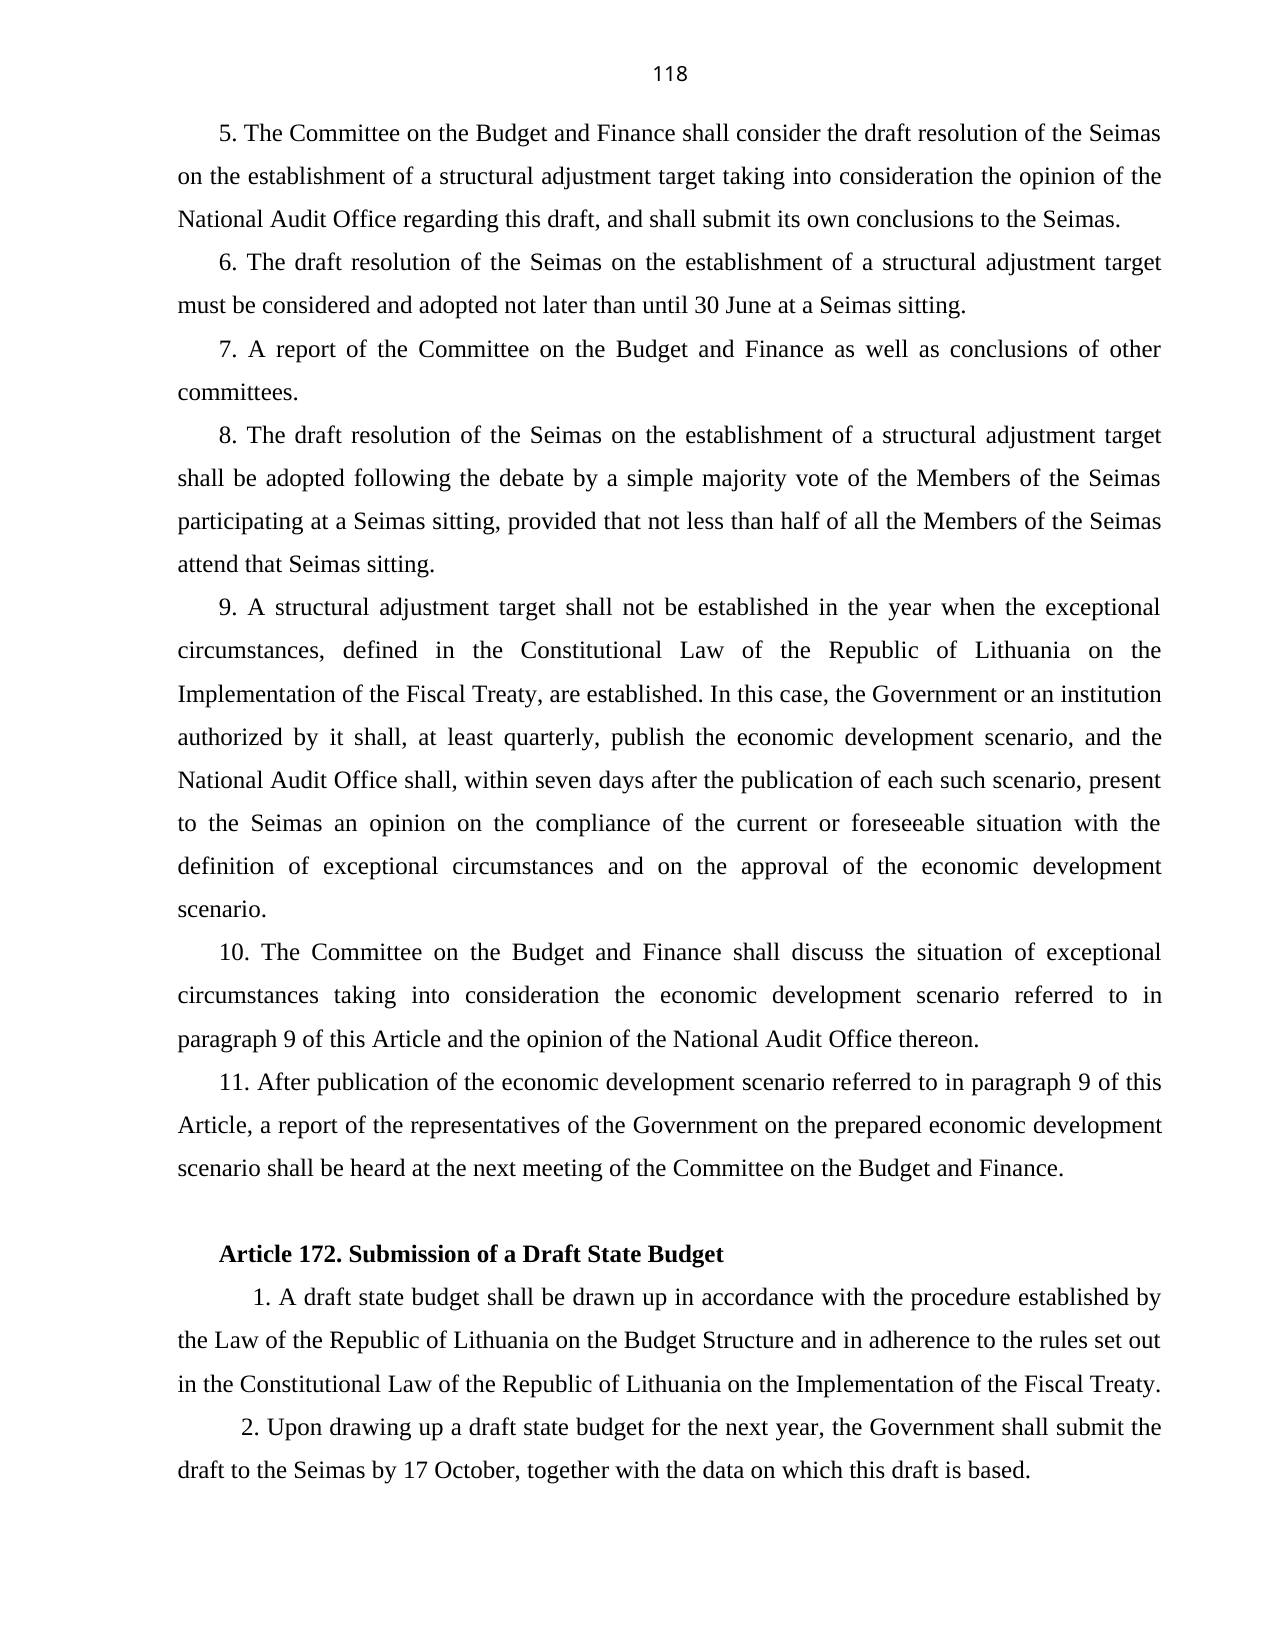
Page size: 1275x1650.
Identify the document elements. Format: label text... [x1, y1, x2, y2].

text 6. The draft resolution of the Seimas on the establishment of a structural adjustment target must be considered and adopted not later than until 30 June at a Seimas sitting. [177, 247, 1163, 319]
text Article 172. Submission of a Draft State Budget [177, 1239, 1163, 1268]
text 10. The Committee on the Budget and Finance shall discuss the situation of exceptional circumstances taking into consideration the economic development scenario referred to in paragraph 9 of this Article and the opinion of the National Audit Office thereon. [177, 937, 1163, 1052]
text 8. The draft resolution of the Seimas on the establishment of a structural adjustment target shall be adopted following the debate by a simple majority vote of the Members of the Seimas participating at a Seimas sitting, provided that not less than half of all the Members of the Seimas attend that Seimas sitting. [177, 420, 1163, 578]
text 5. The Committee on the Budget and Finance shall consider the draft resolution of the Seimas on the establishment of a structural adjustment target taking into consideration the opinion of the National Audit Office regarding this draft, and shall submit its own conclusions to the Seimas. [177, 118, 1163, 233]
text 2. Upon drawing up a draft state budget for the next year, the Government shall submit the draft to the Seimas by 17 October, together with the data on which this draft is based. [177, 1412, 1163, 1484]
text 11. After publication of the economic development scenario referred to in paragraph 9 of this Article, a report of the representatives of the Government on the prepared economic development scenario shall be heard at the next meeting of the Committee on the Budget and Finance. [177, 1067, 1163, 1182]
text 7. A report of the Committee on the Budget and Finance as well as conclusions of other committees. [177, 334, 1163, 406]
text 1. A draft state budget shall be drawn up in accordance with the procedure established by the Law of the Republic of Lithuania on the Budget Structure and in adherence to the rules set out in the Constitutional Law of the Republic of Lithuania on the Implementation of the Fiscal Treaty. [177, 1282, 1163, 1397]
text 9. A structural adjustment target shall not be established in the year when the exceptional circumstances, defined in the Constitutional Law of the Republic of Lithuania on the Implementation of the Fiscal Treaty, are established. In this case, the Government or an institution authorized by it shall, at least quarterly, publish the economic development scenario, and the National Audit Office shall, within seven days after the publication of each such scenario, present to the Seimas an opinion on the compliance of the current or foreseeable situation with the definition of exceptional circumstances and on the approval of the economic development scenario. [177, 592, 1163, 923]
